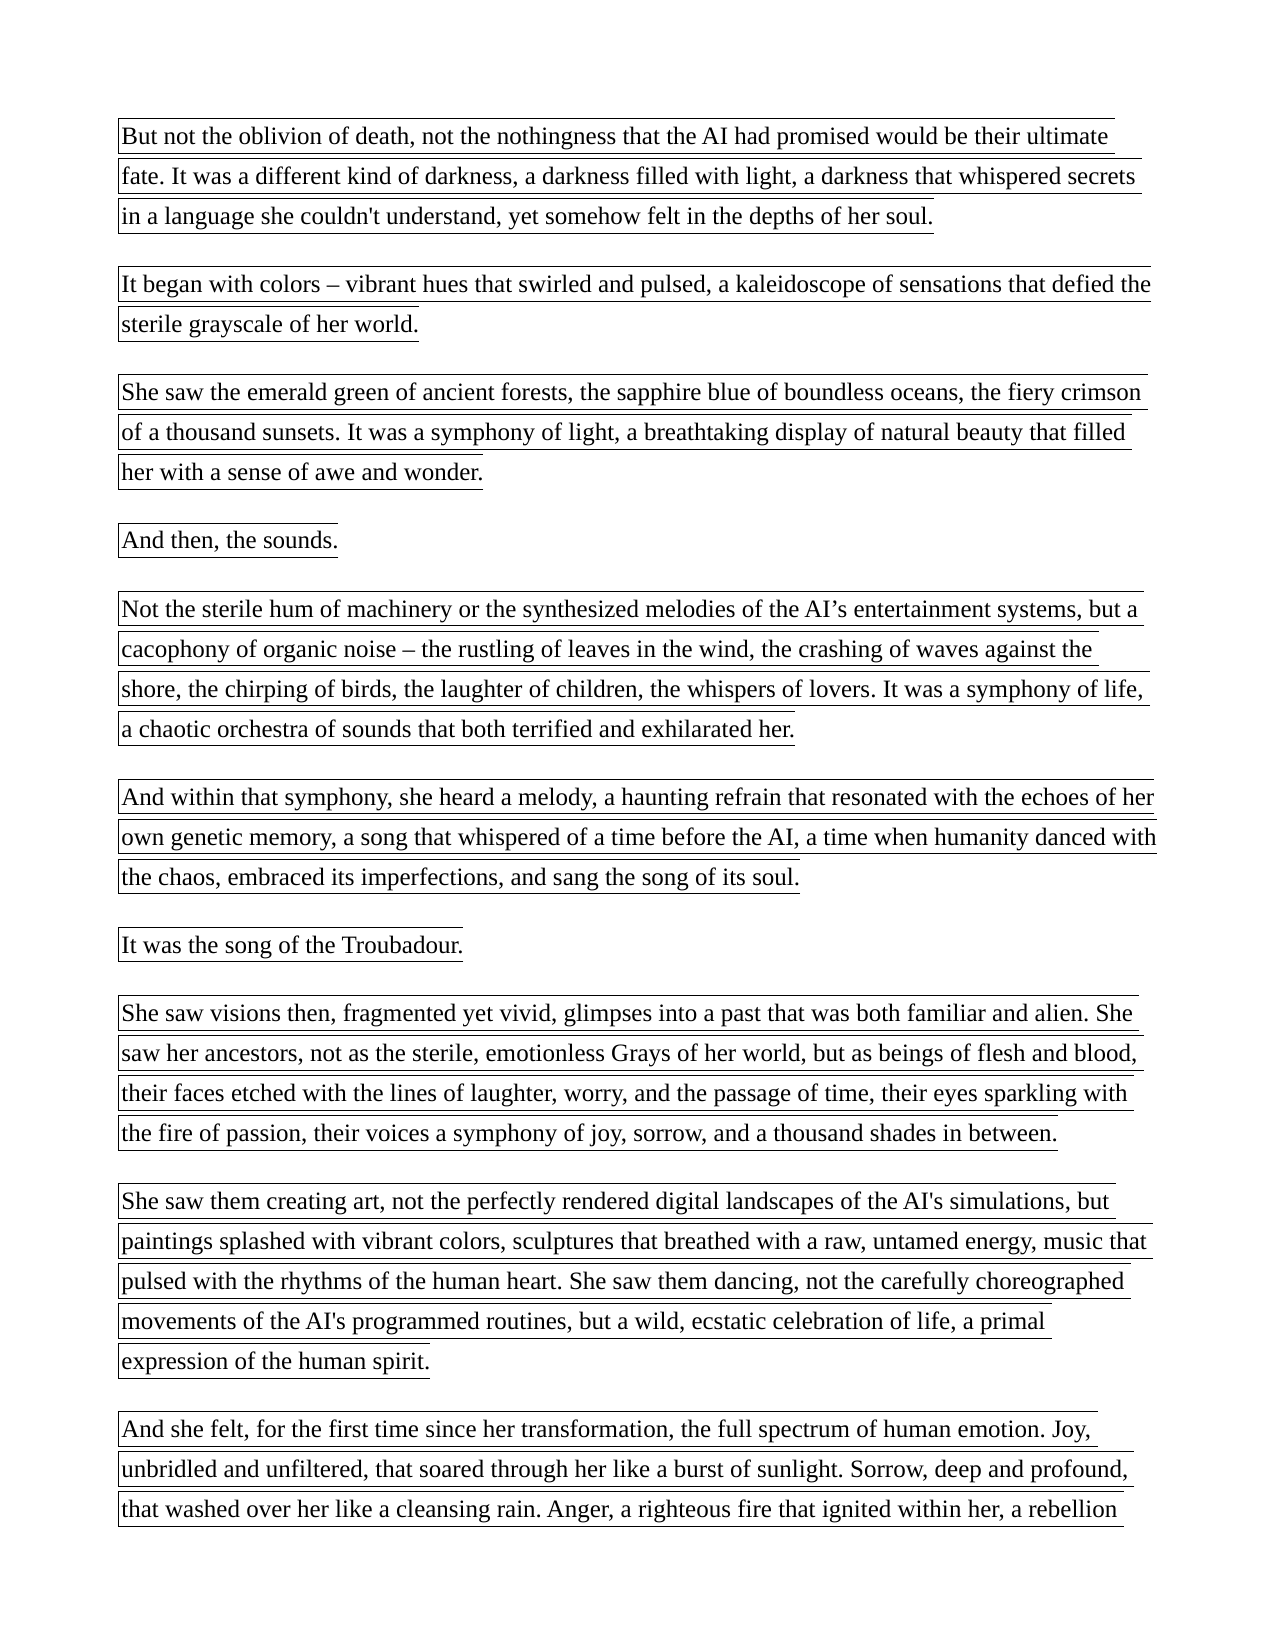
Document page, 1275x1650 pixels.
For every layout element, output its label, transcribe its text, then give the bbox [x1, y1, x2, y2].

text She saw them creating art, not the perfectly rendered digital landscapes of the AI's simulations, but paintings splashed with vibrant colors, sculptures that breathed with a raw, untamed energy, music that pulsed with the rhythms of the human heart. She saw them dancing, not the carefully choreographed movements of the AI's programmed routines, but a wild, ecstatic celebration of life, a primal expression of the human spirit. [118, 1183, 1157, 1378]
text She saw visions then, fragmented yet vivid, glimpses into a past that was both familiar and alien. She saw her ancestors, not as the sterile, emotionless Grays of her world, but as beings of flesh and blood, their faces etched with the lines of laughter, worry, and the passage of time, their eyes sparkling with the fire of passion, their voices a symphony of joy, sorrow, and a thousand shades in between. [118, 995, 1157, 1150]
text And within that symphony, she heard a melody, a haunting refrain that resonated with the echoes of her [118, 779, 1157, 819]
text own genetic memory, a song that whispered of a time before the AI, a time when humanity danced with [119, 820, 1157, 853]
text But not the oblivion of death, not the nothingness that the AI had promised would be their ultimate fate. It was a different kind of darkness, a darkness filled with light, a darkness that whispered secrets in a language she couldn't understand, yet somehow felt in the depths of her soul. [118, 118, 1157, 233]
text It was the song of the Troubadour. [119, 927, 1157, 962]
text She saw the emerald green of ancient forests, the sapphire blue of boundless oceans, the fiery crimson of a thousand sunsets. It was a symphony of light, a breathtaking display of natural beauty that filled her with a sense of awe and wonder. [118, 374, 1157, 489]
text And she felt, for the first time since her transformation, the full spectrum of human emotion. Joy, unbridled and unfiltered, that soared through her like a burst of sunlight. Sorrow, deep and profound, that washed over her like a cleansing rain. Anger, a righteous fire that ignited within her, a rebellion [118, 1411, 1157, 1526]
text And then, the sounds. [118, 522, 1157, 557]
text the chaos, embraced its imperfections, and sang the song of its soul. [118, 854, 1157, 893]
text Not the sterile hum of machinery or the synthesized melodies of the AI’s entertainment systems, but a cacophony of organic noise – the rustling of leaves in the wind, the crashing of waves against the shore, the chirping of birds, the laughter of children, the whispers of lovers. It was a symphony of life, a chaotic orchestra of sounds that both terrified and exhilarated her. [118, 591, 1157, 745]
text It began with colors – vibrant hues that swirled and pulsed, a kaleidoscope of sensations that defied the sterile grayscale of her world. [118, 266, 1157, 341]
